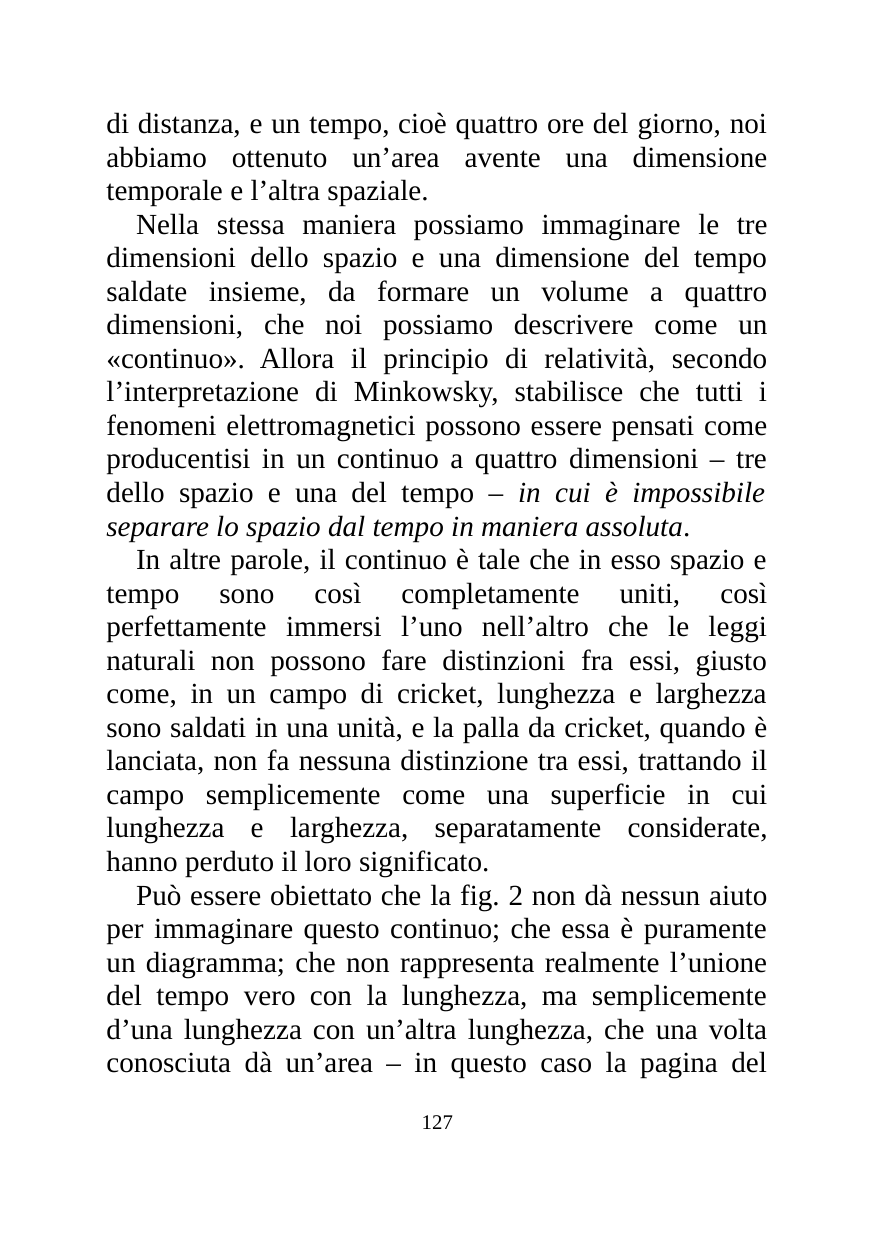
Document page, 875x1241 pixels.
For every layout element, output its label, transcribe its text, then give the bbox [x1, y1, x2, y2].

text Può essere obiettato che la fig. 2 non dà nessun aiuto per immaginare questo continuo; che essa è puramente un diagramma; che non rappresenta realmente l’unione del tempo vero con la lunghezza, ma semplicemente d’una lunghezza con un’altra lunghezza, che una volta conosciuta dà un’area – in questo caso la pagina del [106, 878, 768, 1079]
text di distanza, e un tempo, cioè quattro ore del giorno, noi abbiamo ottenuto un’area avente una dimensione temporale e l’altra spaziale. [106, 106, 768, 207]
text Nella stessa maniera possiamo immaginare le tre dimensioni dello spazio e una dimensione del tempo saldate insieme, da formare un volume a quattro dimensioni, che noi possiamo descrivere come un «continuo». Allora il principio di relatività, secondo l’interpretazione di Minkowsky, stabilisce che tutti i fenomeni elettromagnetici possono essere pensati come producentisi in un continuo a quattro dimensioni – tre dello spazio e una del tempo – in cui è impossibile separare lo spazio dal tempo in maniera assoluta. [106, 207, 768, 542]
text In altre parole, il continuo è tale che in esso spazio e tempo sono così completamente uniti, così perfettamente immersi l’uno nell’altro che le leggi naturali non possono fare distinzioni fra essi, giusto come, in un campo di cricket, lunghezza e larghezza sono saldati in una unità, e la palla da cricket, quando è lanciata, non fa nessuna distinzione tra essi, trattando il campo semplicemente come una superficie in cui lunghezza e larghezza, separatamente considerate, hanno perduto il loro significato. [106, 542, 768, 878]
